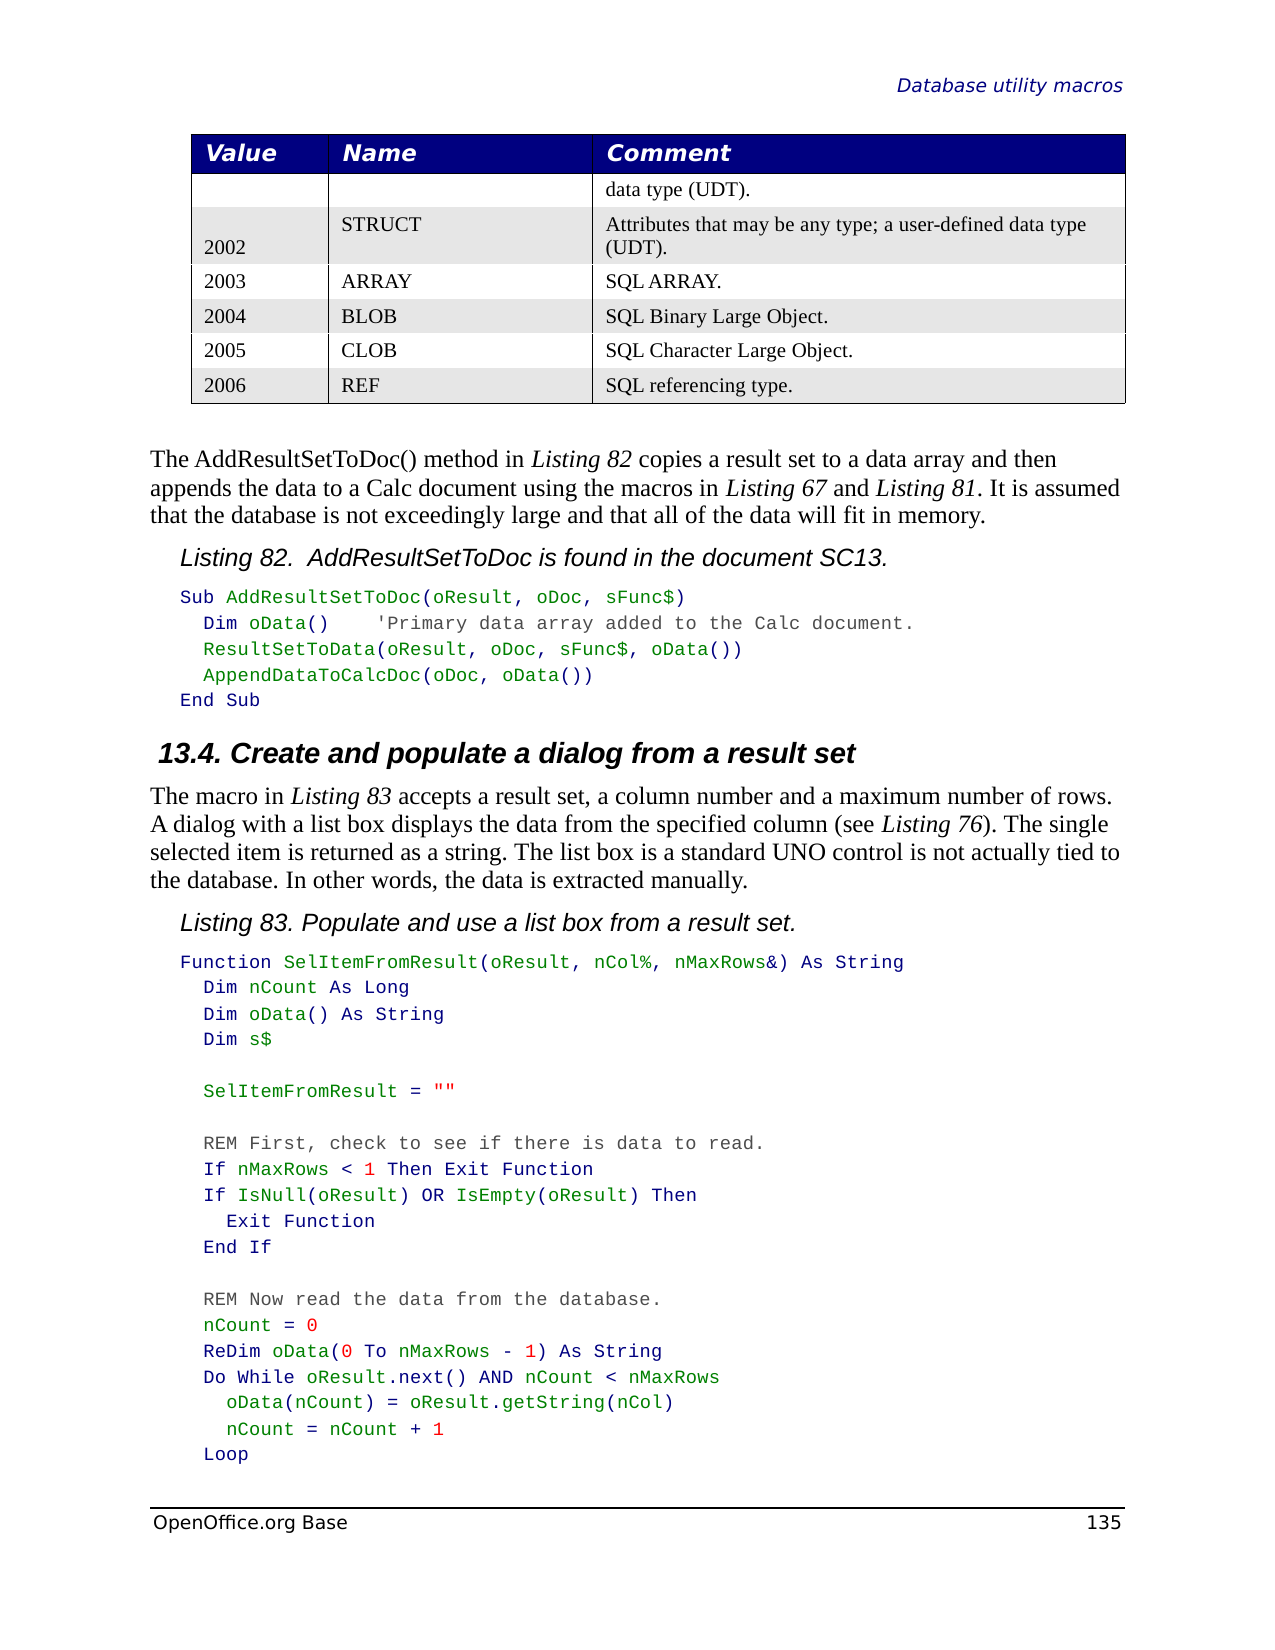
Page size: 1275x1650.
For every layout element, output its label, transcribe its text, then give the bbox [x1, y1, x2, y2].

text SelItemFromResult = "" [180, 1082, 1125, 1103]
text If IsNull(oResult) OR IsEmpty(oResult) Then [180, 1185, 1125, 1207]
table_cell SQL referencing type. [593, 368, 1125, 403]
text Loop [180, 1445, 1125, 1466]
table_cell 2005 [192, 334, 328, 368]
table_cell SQL ARRAY. [593, 265, 1125, 299]
text ResultSetToData(oResult, oDoc, sFunc$, oData()) [180, 639, 1125, 660]
text REM Now read the data from the database. [180, 1289, 1125, 1311]
text End Sub [180, 691, 1125, 712]
text AppendDataToCalcDoc(oDoc, oData()) [180, 665, 1125, 686]
text oData(nCount) = oResult.getString(nCol) [180, 1393, 1125, 1414]
table_cell BLOB [329, 299, 592, 333]
text The macro in Listing 83 accepts a result set, a column number and a maximum number of rows. A dialog with a list box displays the data from the specified column (see Listing 76). The single selected item is returned as a string. The list box is a standard UNO control is not actually tied to the database. In other words, the data is extracted manually. [150, 782, 1125, 894]
table_cell data type (UDT). [593, 174, 1125, 207]
text Do While oResult.next() AND nCount < nMaxRows [180, 1367, 1125, 1388]
text Function SelItemFromResult(oResult, nCol%, nMaxRows&) As String [180, 952, 1125, 973]
list Listing 82. AddResultSetToDoc is found in the document SC13. [180, 544, 1125, 572]
table_header Name [329, 135, 592, 173]
table_cell ARRAY [329, 265, 592, 299]
text Dim s$ [180, 1030, 1125, 1051]
table_cell [329, 174, 592, 207]
table_cell CLOB [329, 334, 592, 368]
table_cell [192, 174, 328, 207]
text End If [180, 1237, 1125, 1259]
text If nMaxRows < 1 Then Exit Function [180, 1159, 1125, 1181]
list Listing 83. Populate and use a list box from a result set. [180, 909, 1125, 937]
table_header Comment [593, 135, 1125, 173]
table_cell REF [329, 368, 592, 403]
text Exit Function [180, 1211, 1125, 1233]
table_cell 2006 [192, 368, 328, 403]
text Sub AddResultSetToDoc(oResult, oDoc, sFunc$) [180, 587, 1125, 608]
table_header Value [192, 135, 328, 173]
text nCount = nCount + 1 [180, 1419, 1125, 1440]
table_cell 2002 [192, 207, 328, 264]
text The AddResultSetToDoc() method in Listing 82 copies a result set to a data array and then appends the data to a Calc document using the macros in Listing 67 and Listing 81. It is assumed that the database is not exceedingly large and that all of the data will fit in memory. [150, 445, 1125, 529]
table_cell SQL Character Large Object. [593, 334, 1125, 368]
text Dim nCount As Long [180, 978, 1125, 999]
table_cell SQL Binary Large Object. [593, 299, 1125, 333]
text ReDim oData(0 To nMaxRows - 1) As String [180, 1341, 1125, 1362]
table_cell Attributes that may be any type; a user-defined data type (UDT). [593, 207, 1125, 264]
text Dim oData() As String [180, 1004, 1125, 1025]
table_cell STRUCT [329, 207, 592, 264]
text Dim oData() 'Primary data array added to the Calc document. [180, 613, 1125, 634]
table_cell 2004 [192, 299, 328, 333]
table_cell 2003 [192, 265, 328, 299]
subtitle Create and populate a dialog from a result set [150, 737, 1125, 770]
text REM First, check to see if there is data to read. [180, 1133, 1125, 1155]
text nCount = 0 [180, 1315, 1125, 1337]
